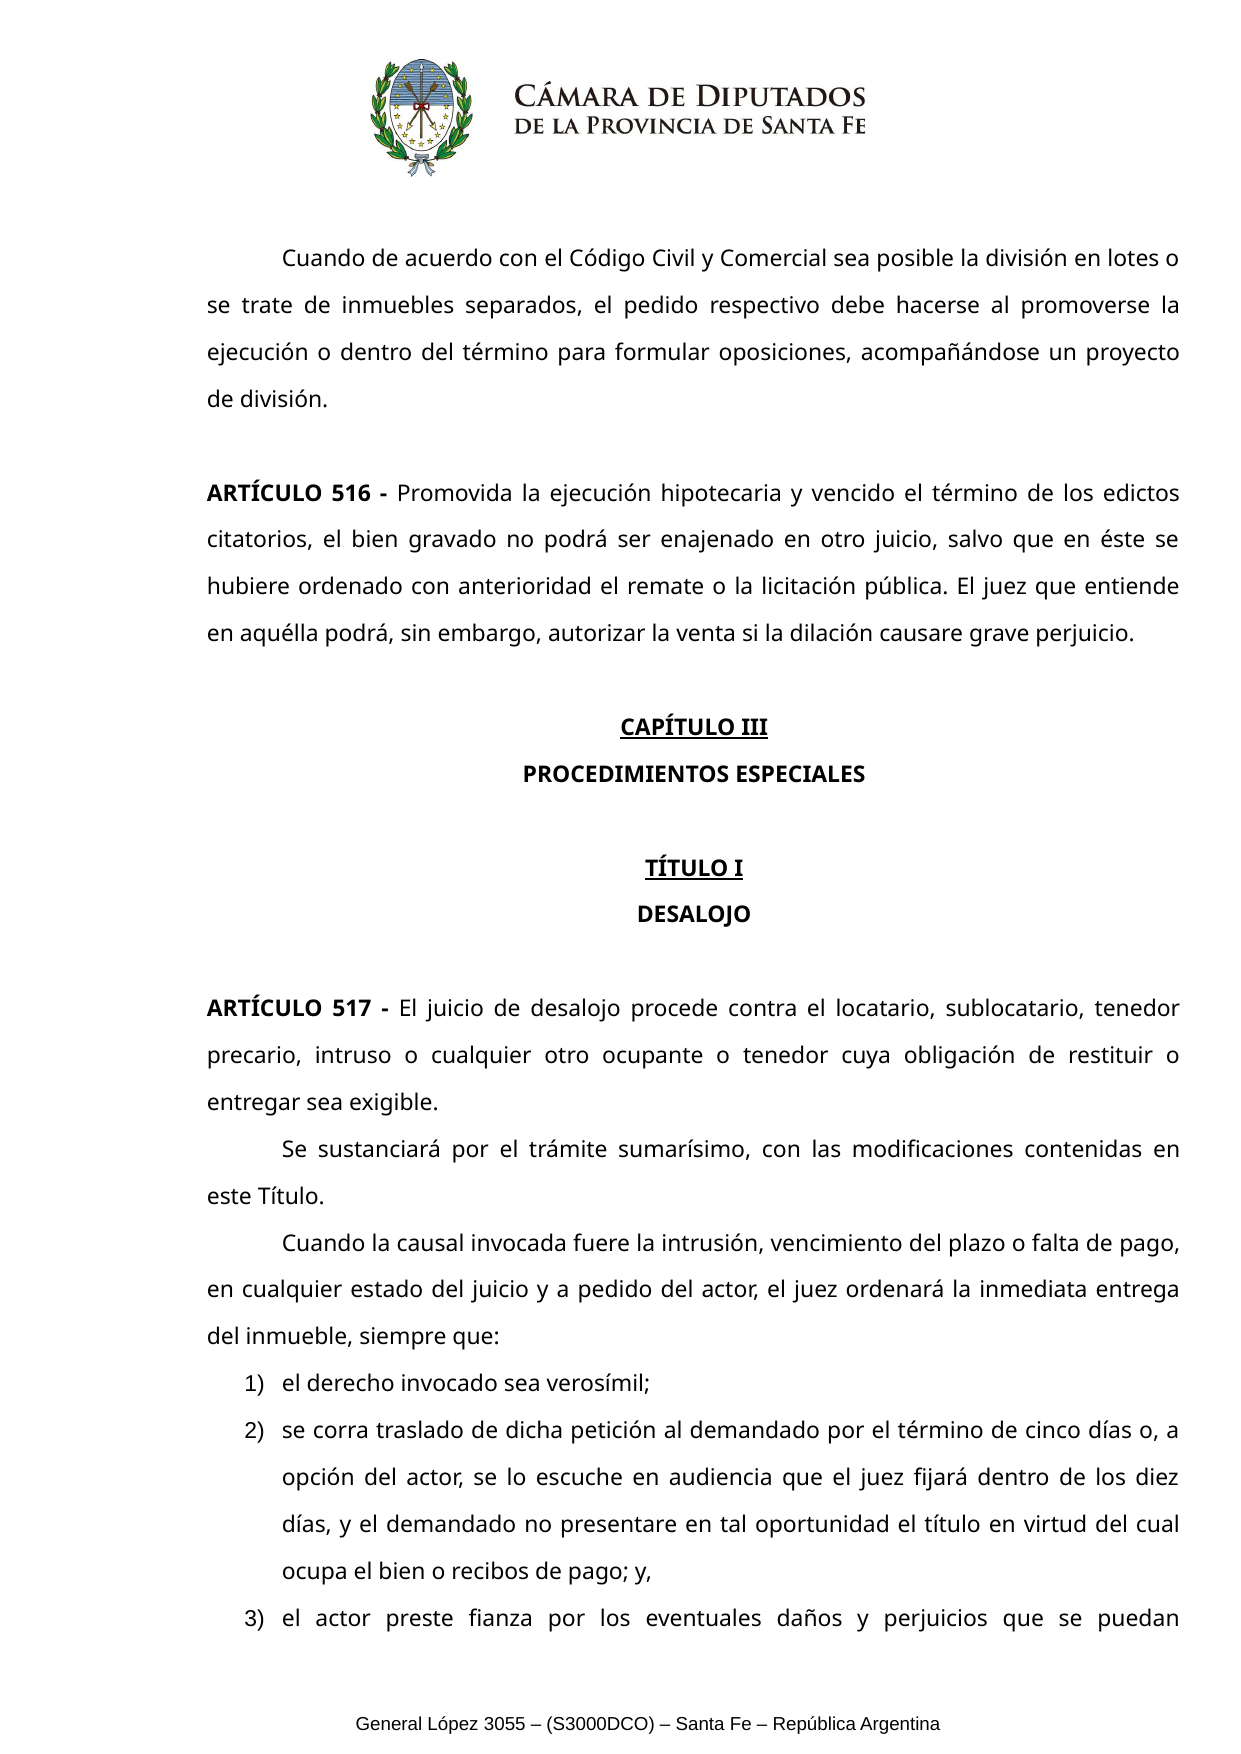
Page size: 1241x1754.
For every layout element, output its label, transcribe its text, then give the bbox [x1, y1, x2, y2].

text Cuando de acuerdo con el Código Civil y Comercial sea posible la división en lotes o se trate de inmuebles separados, el pedido respectivo debe hacerse al promoverse la ejecución o dentro del término para formular oposiciones, acompañándose un proyecto de división. [207, 242, 1181, 414]
text DESALOJO [207, 898, 1181, 930]
text PROCEDIMIENTOS ESPECIALES [207, 758, 1181, 789]
text ARTÍCULO 517 - El juicio de desalojo procede contra el locatario, sublocatario, tenedor precario, intruso o cualquier otro ocupante o tenedor cuya obligación de restituir o entregar sea exigible. [207, 992, 1181, 1117]
text Cuando la causal invocada fuere la intrusión, vencimiento del plazo o falta de pago, en cualquier estado del juicio y a pedido del actor, el juez ordenará la inmediata entrega del inmueble, siempre que: [207, 1227, 1181, 1352]
picture [370, 59, 866, 181]
text CAPÍTULO III [207, 711, 1181, 742]
list el derecho invocado sea verosímil; [244, 1367, 1181, 1398]
list se corra traslado de dicha petición al demandado por el término de cinco días o, a opción del actor, se lo escuche en audiencia que el juez fijará dentro de los diez días, y el demandado no presentare en tal oportunidad el título en virtud del cual ocupa el bien o recibos de pago; y, [244, 1414, 1181, 1586]
list el actor preste fianza por los eventuales daños y perjuicios que se puedan [244, 1602, 1181, 1633]
text Se sustanciará por el trámite sumarísimo, con las modificaciones contenidas en este Título. [207, 1133, 1181, 1211]
text ARTÍCULO 516 - Promovida la ejecución hipotecaria y vencido el término de los edictos citatorios, el bien gravado no podrá ser enajenado en otro juicio, salvo que en éste se hubiere ordenado con anterioridad el remate o la licitación pública. El juez que entiende en aquélla podrá, sin embargo, autorizar la venta si la dilación causare grave perjuicio. [207, 477, 1181, 648]
text TÍTULO I [207, 852, 1181, 883]
